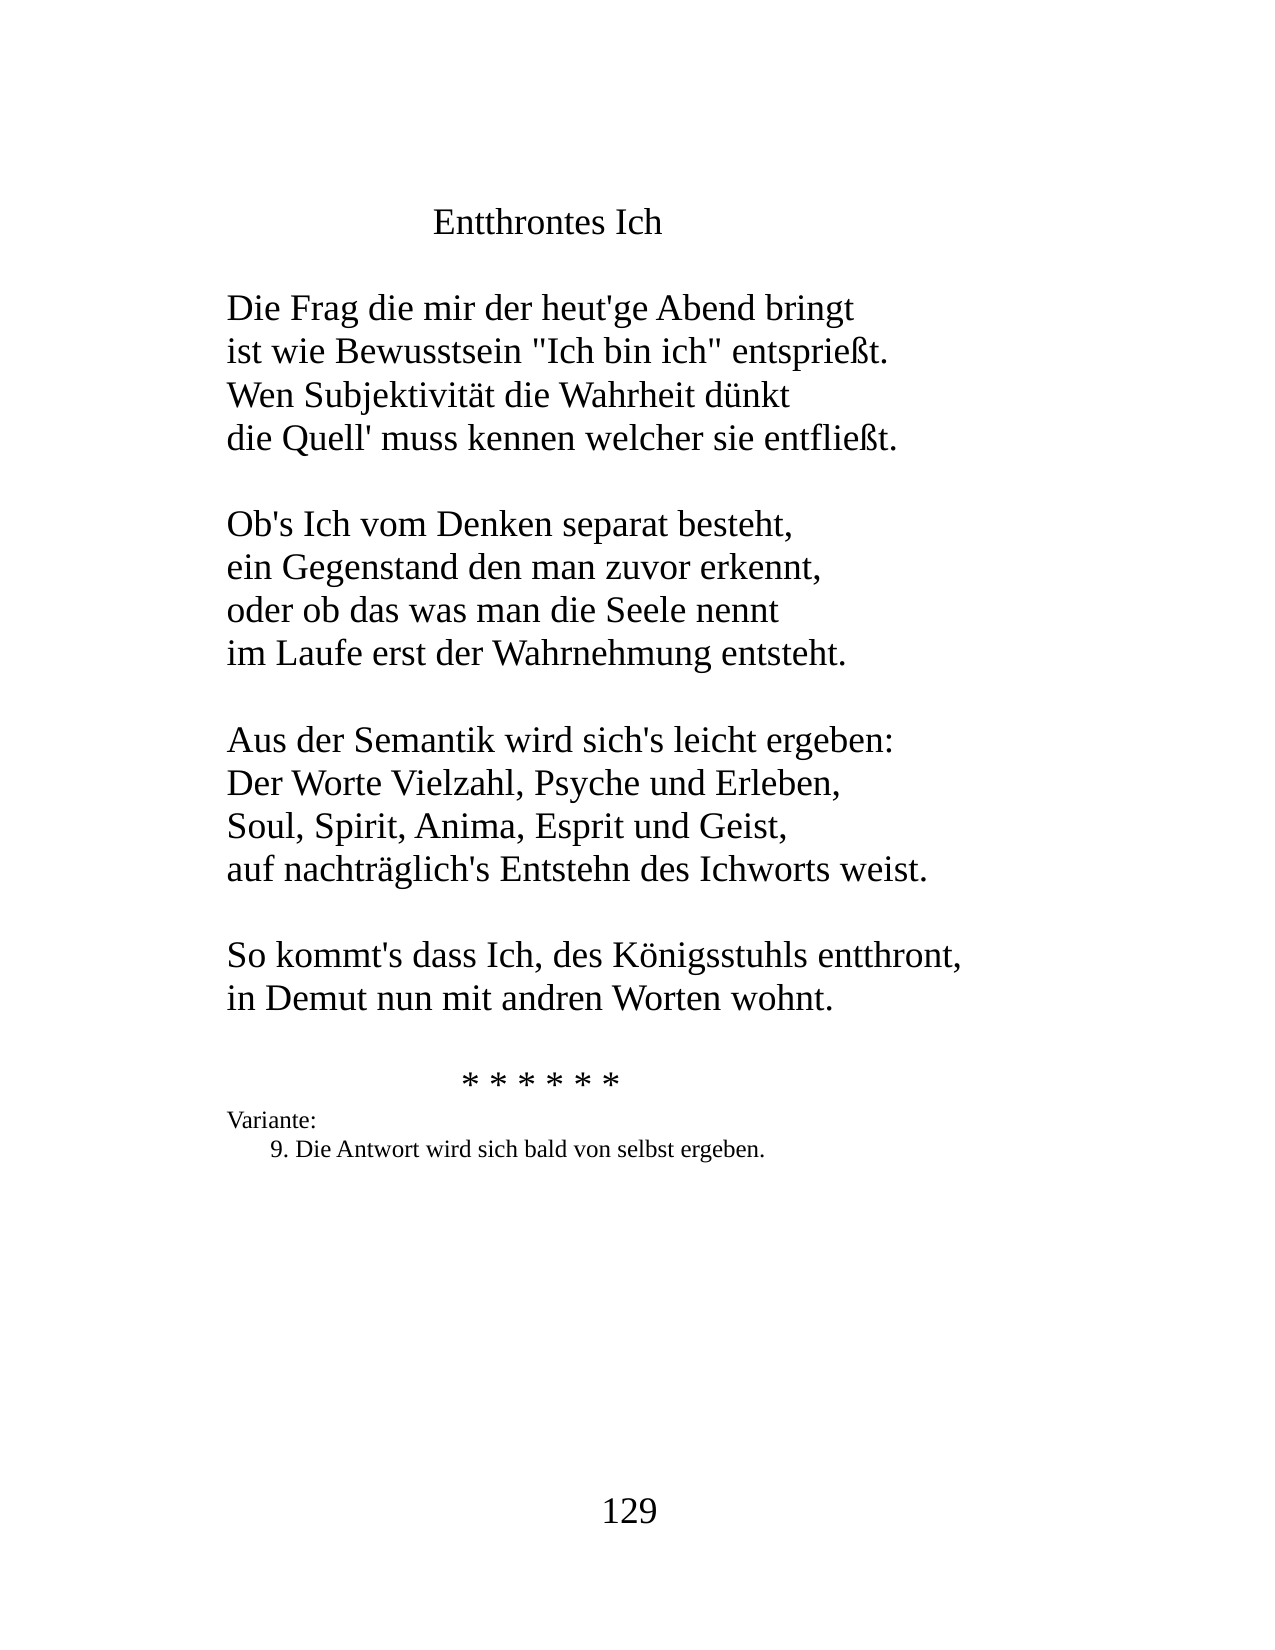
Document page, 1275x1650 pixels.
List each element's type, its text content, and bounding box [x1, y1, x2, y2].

text auf nachträglich's Entstehn des Ichworts weist. [226, 846, 1157, 889]
text Entthrontes Ich [226, 199, 1157, 243]
text Aus der Semantik wird sich's leicht ergeben: [226, 717, 1157, 760]
text die Quell' muss kennen welcher sie entfließt. [226, 415, 1157, 458]
text Die Frag die mir der heut'ge Abend bringt [226, 286, 1157, 329]
text Der Worte Vielzahl, Psyche und Erleben, [226, 760, 1157, 803]
text Ob's Ich vom Denken separat besteht, [226, 501, 1157, 544]
text Wen Subjektivität die Wahrheit dünkt [226, 372, 1157, 415]
text oder ob das was man die Seele nennt [226, 588, 1157, 631]
text So kommt's dass Ich, des Königsstuhls entthront, [226, 933, 1157, 976]
text in Demut nun mit andren Worten wohnt. [226, 976, 1157, 1019]
text * * * * * * [226, 1062, 1157, 1105]
text im Laufe erst der Wahrnehmung entsteht. [226, 631, 1157, 674]
text ein Gegenstand den man zuvor erkennt, [226, 544, 1157, 588]
text ist wie Bewusstsein "Ich bin ich" entsprießt. [226, 329, 1157, 372]
text 9. Die Antwort wird sich bald von selbst ergeben. [226, 1134, 1157, 1163]
text Soul, Spirit, Anima, Esprit und Geist, [226, 803, 1157, 846]
text Variante: [226, 1105, 1157, 1134]
